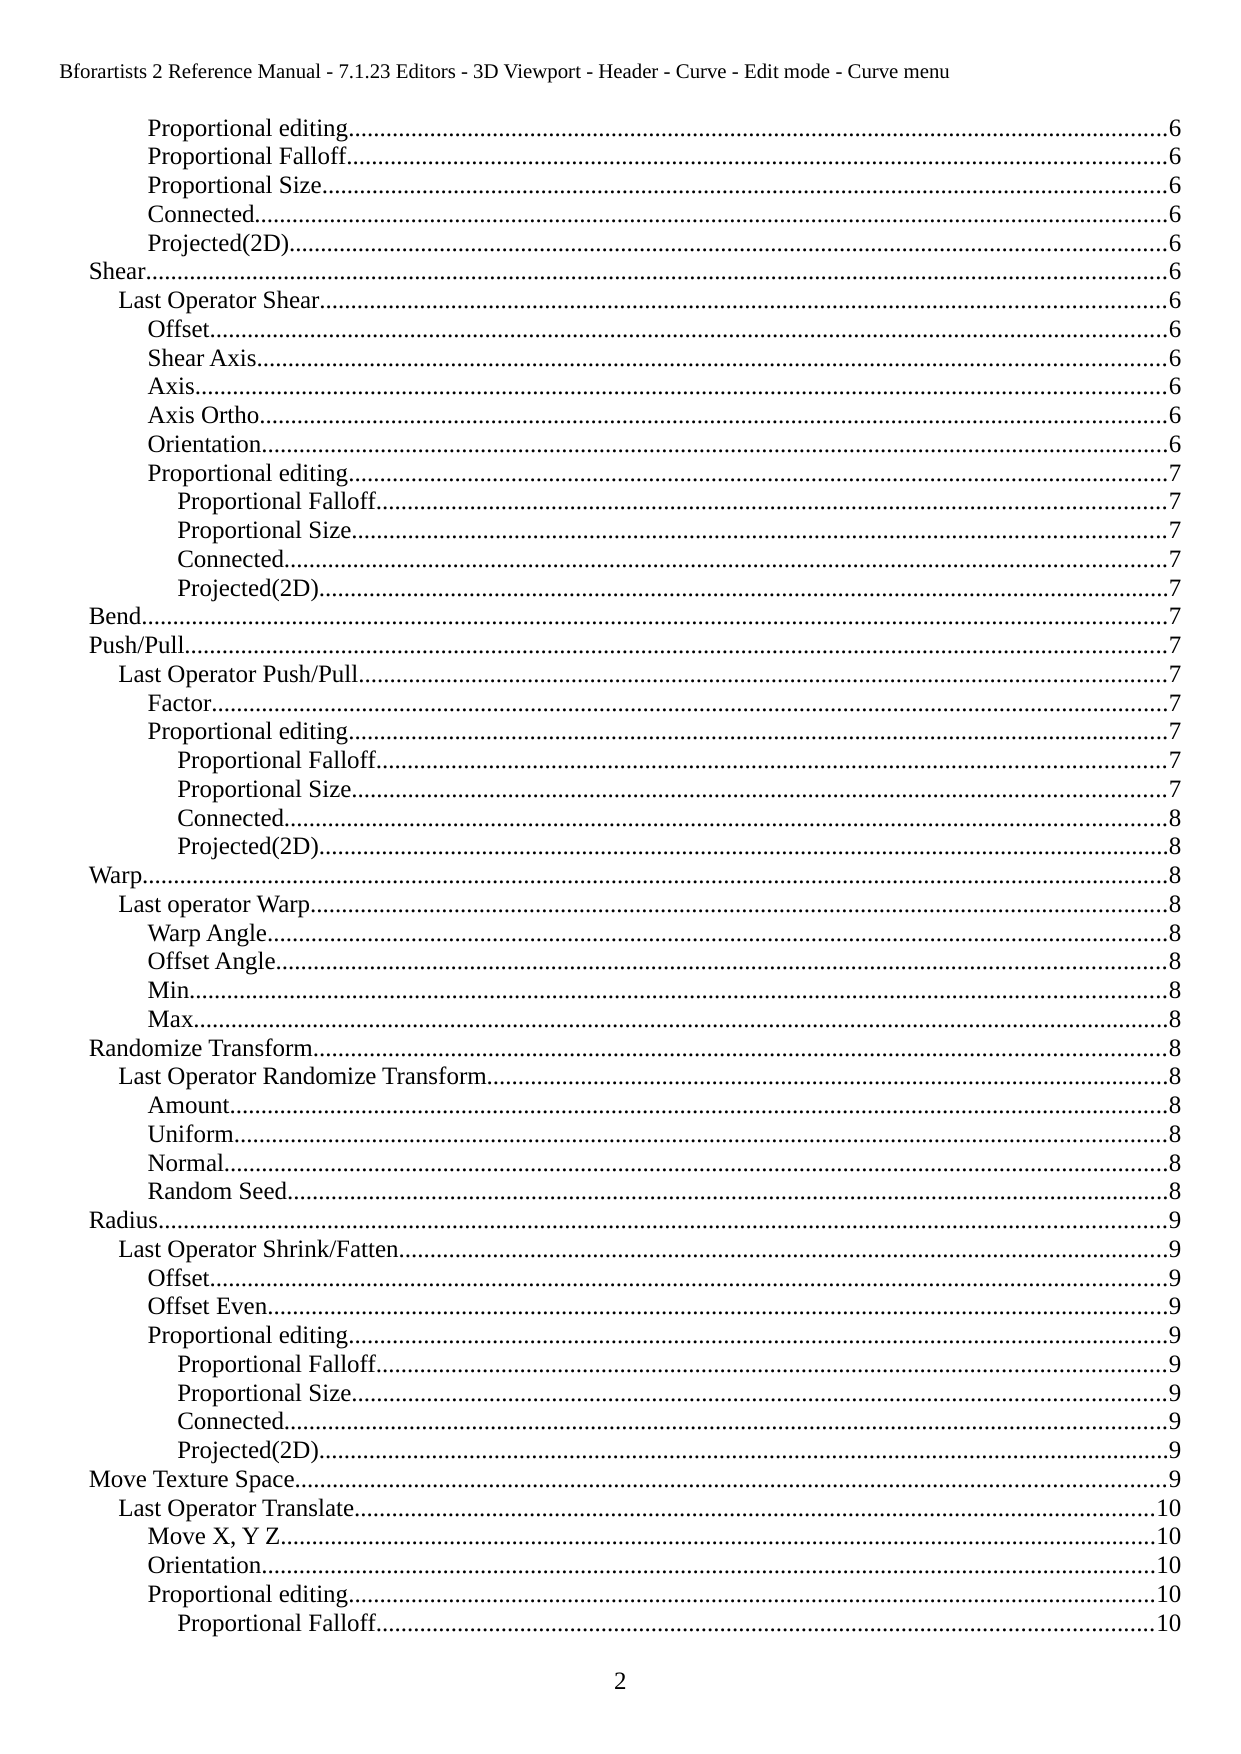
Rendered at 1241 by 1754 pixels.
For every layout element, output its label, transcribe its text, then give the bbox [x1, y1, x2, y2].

text Warp Angle 8 [147, 918, 1181, 946]
text Factor 7 [147, 688, 1181, 716]
text Uniform 8 [147, 1119, 1181, 1148]
text Randomize Transform 8 [88, 1033, 1181, 1061]
text Proportional Size 6 [147, 170, 1181, 199]
text Last operator Warp 8 [118, 889, 1181, 918]
text Proportional editing 9 [147, 1320, 1181, 1349]
text Proportional Falloff 10 [177, 1608, 1181, 1636]
text Proportional Falloff 9 [177, 1349, 1181, 1378]
text Proportional editing 7 [147, 458, 1181, 486]
text Last Operator Shrink/Fatten 9 [118, 1234, 1181, 1263]
text Proportional Size 9 [177, 1378, 1181, 1406]
text Proportional Falloff 6 [147, 141, 1181, 170]
text Offset Angle 8 [147, 946, 1181, 975]
text Offset 9 [147, 1263, 1181, 1291]
text Projected(2D) 9 [177, 1435, 1181, 1464]
text Proportional Falloff 7 [177, 486, 1181, 515]
text Proportional Size 7 [177, 515, 1181, 544]
text Shear 6 [88, 256, 1181, 285]
text Projected(2D) 6 [147, 228, 1181, 256]
text Warp 8 [88, 860, 1181, 889]
text Shear Axis 6 [147, 343, 1181, 371]
text Radius 9 [88, 1205, 1181, 1234]
text Min 8 [147, 975, 1181, 1004]
text Move Texture Space 9 [88, 1464, 1181, 1493]
text Projected(2D) 7 [177, 573, 1181, 601]
text Connected 9 [177, 1406, 1181, 1435]
text Connected 7 [177, 544, 1181, 573]
text Amount 8 [147, 1090, 1181, 1119]
text Connected 6 [147, 199, 1181, 228]
text Push/Pull 7 [88, 630, 1181, 659]
text Max 8 [147, 1004, 1181, 1033]
text Axis 6 [147, 371, 1181, 400]
text Last Operator Push/Pull 7 [118, 659, 1181, 688]
text Proportional Size 7 [177, 774, 1181, 803]
text Offset 6 [147, 314, 1181, 343]
text Axis Ortho 6 [147, 400, 1181, 429]
text Normal 8 [147, 1148, 1181, 1176]
text Connected 8 [177, 803, 1181, 831]
text Last Operator Randomize Transform 8 [118, 1061, 1181, 1090]
text Random Seed 8 [147, 1176, 1181, 1205]
text Last Operator Translate 10 [118, 1493, 1181, 1521]
text Proportional editing 10 [147, 1579, 1181, 1608]
text Proportional editing 7 [147, 716, 1181, 745]
text Orientation 6 [147, 429, 1181, 458]
text Offset Even 9 [147, 1291, 1181, 1320]
text Bend 7 [88, 601, 1181, 630]
text Proportional editing 6 [147, 113, 1181, 141]
text Proportional Falloff 7 [177, 745, 1181, 774]
text Projected(2D) 8 [177, 831, 1181, 860]
text Last Operator Shear 6 [118, 285, 1181, 314]
text Orientation 10 [147, 1550, 1181, 1579]
text Move X, Y Z 10 [147, 1521, 1181, 1550]
